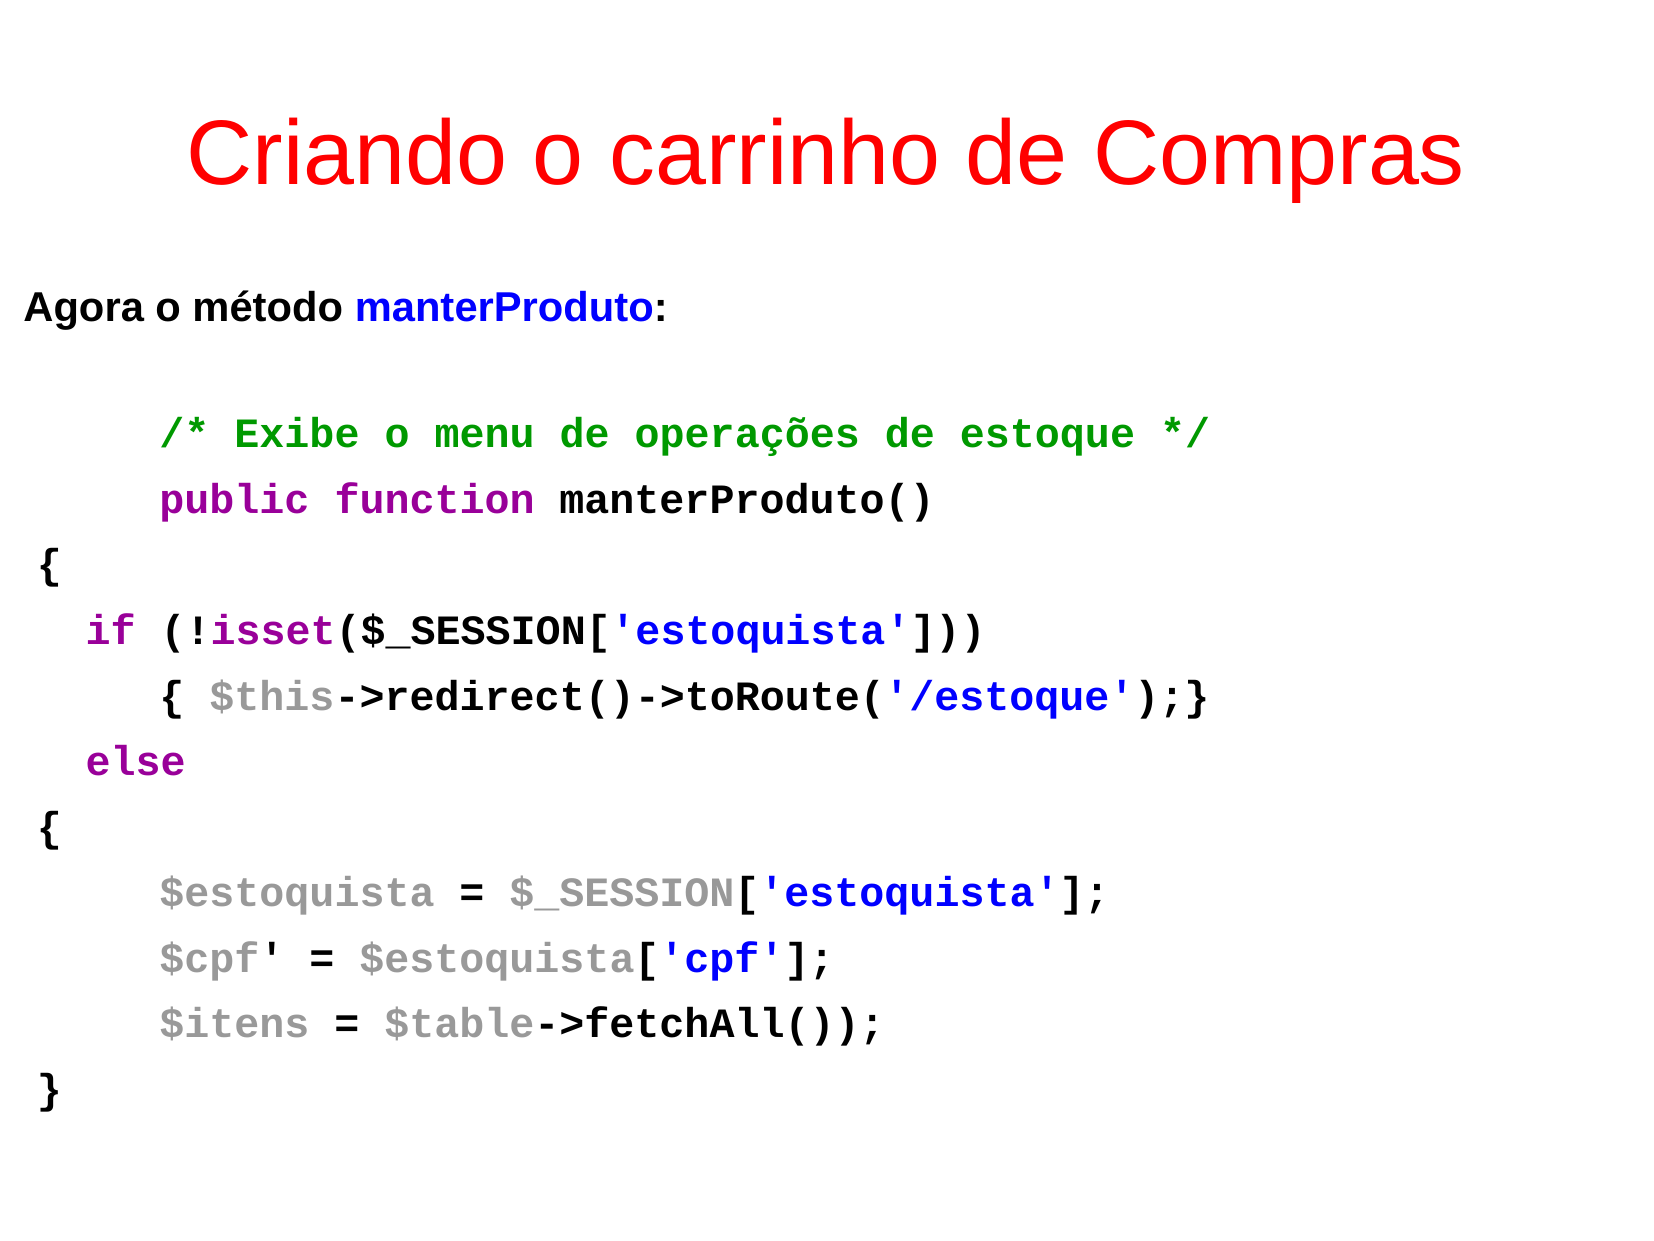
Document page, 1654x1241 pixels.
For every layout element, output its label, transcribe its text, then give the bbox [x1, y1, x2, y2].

title Criando o carrinho de Compras [82, 49, 1571, 257]
list Agora o método manterProduto: /* Exibe o menu de operações de estoque */ public function manterProduto() { if (!isset($_SESSION['estoquista'])) { $this->redirect()->toRoute('/estoque');} else { $estoquista = $_SESSION['estoquista']; $cpf' = $estoquista['cpf']; $itens = $table->fetchAll()); } [11, 283, 1607, 1229]
